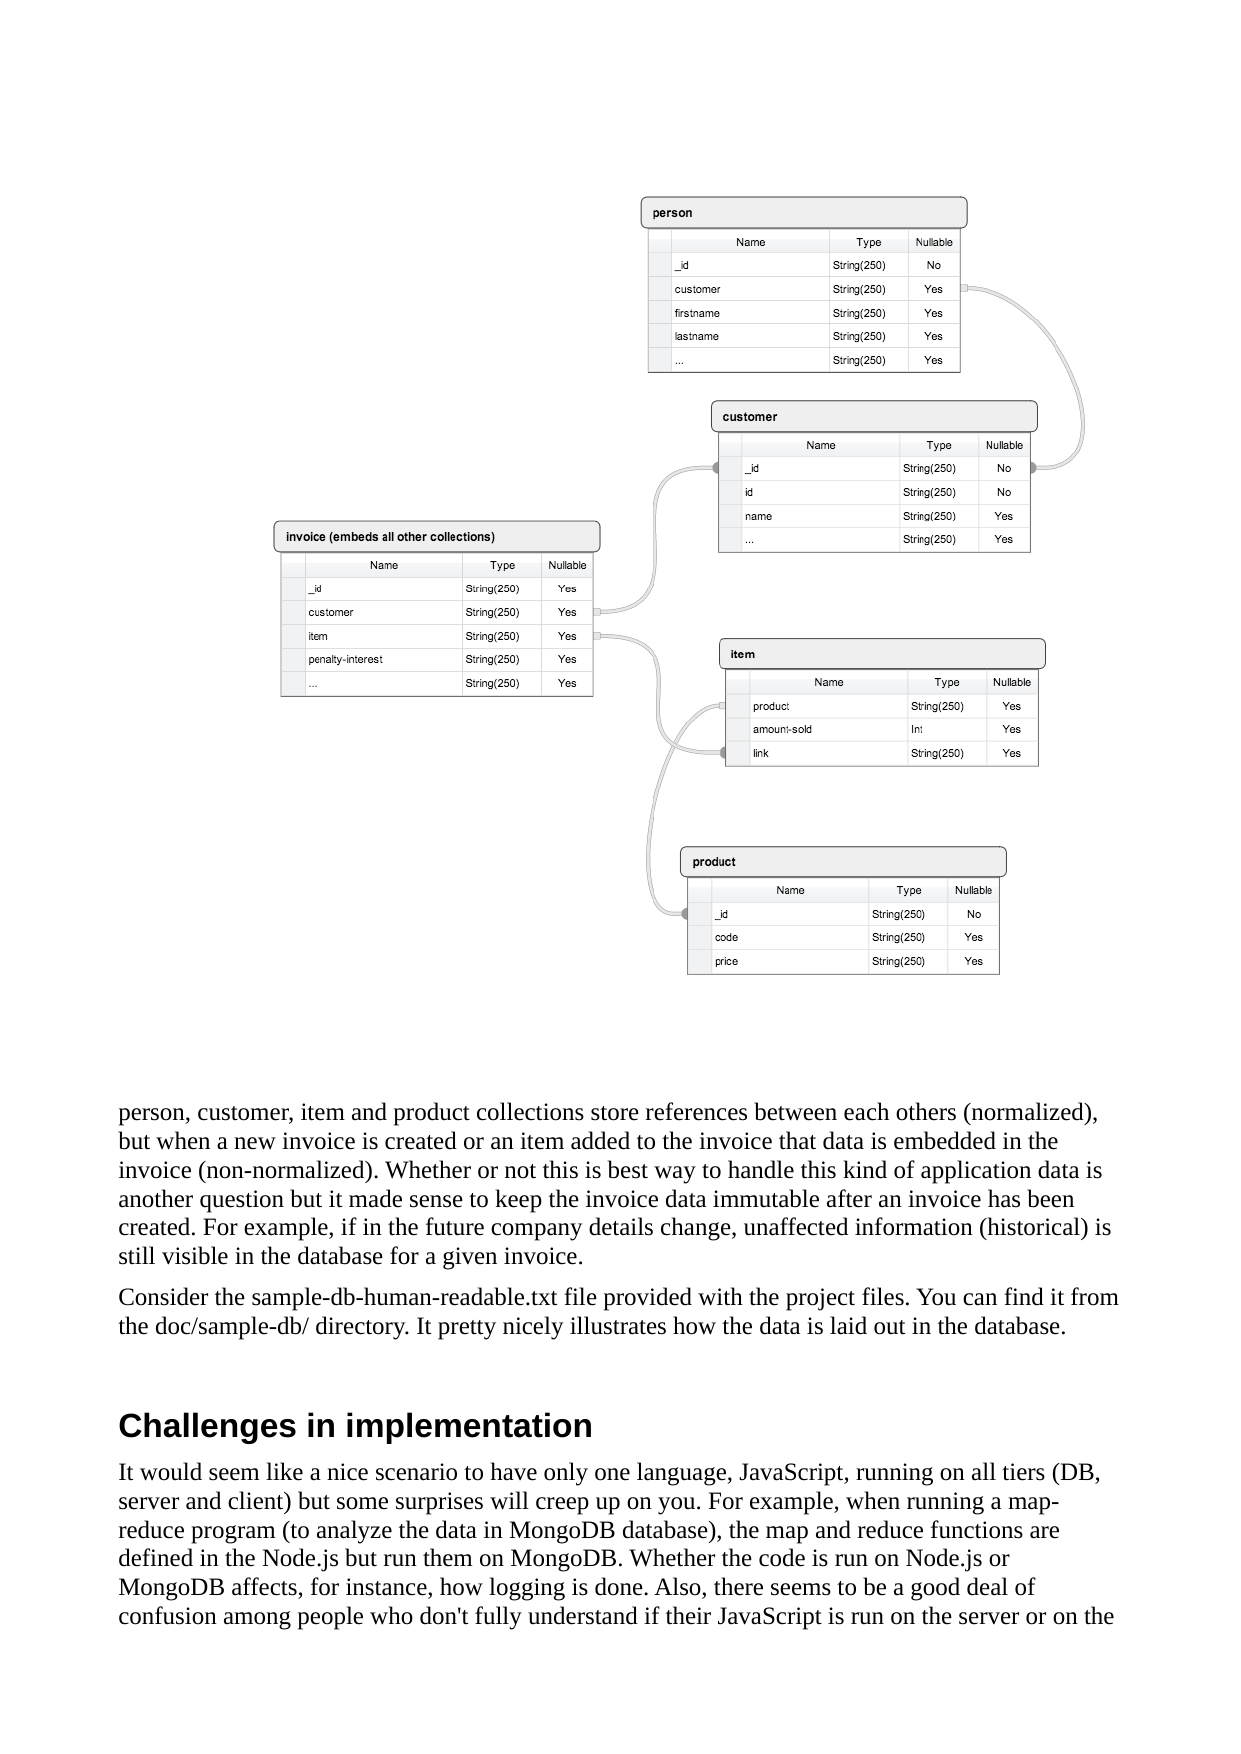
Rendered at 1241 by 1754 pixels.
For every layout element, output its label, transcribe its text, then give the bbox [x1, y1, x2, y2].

text Consider the sample-db-human-readable.txt file provided with the project files. You can find it from the doc/sample-db/ directory. It pretty nicely illustrates how the data is laid out in the database. [118, 1282, 1122, 1340]
text person, customer, item and product collections store references between each others (normalized), but when a new invoice is created or an item added to the invoice that data is embedded in the invoice (non-normalized). Whether or not this is best way to handle this kind of application data is another question but it made sense to keep the invoice data immutable after an invoice has been created. For example, if in the future company details change, unaffected information (historical) is still visible in the database for a given invoice. [118, 1097, 1122, 1270]
subtitle Challenges in implementation [118, 1406, 1122, 1445]
picture [118, 118, 1123, 1057]
text It would seem like a nice scenario to have only one language, JavaScript, running on all tiers (DB, server and client) but some surprises will creep up on you. For example, when running a map-reduce program (to analyze the data in MongoDB database), the map and reduce functions are defined in the Node.js but run them on MongoDB. Whether the code is run on Node.js or MongoDB affects, for instance, how logging is done. Also, there seems to be a good deal of confusion among people who don't fully understand if their JavaScript is run on the server or on the [118, 1457, 1122, 1630]
